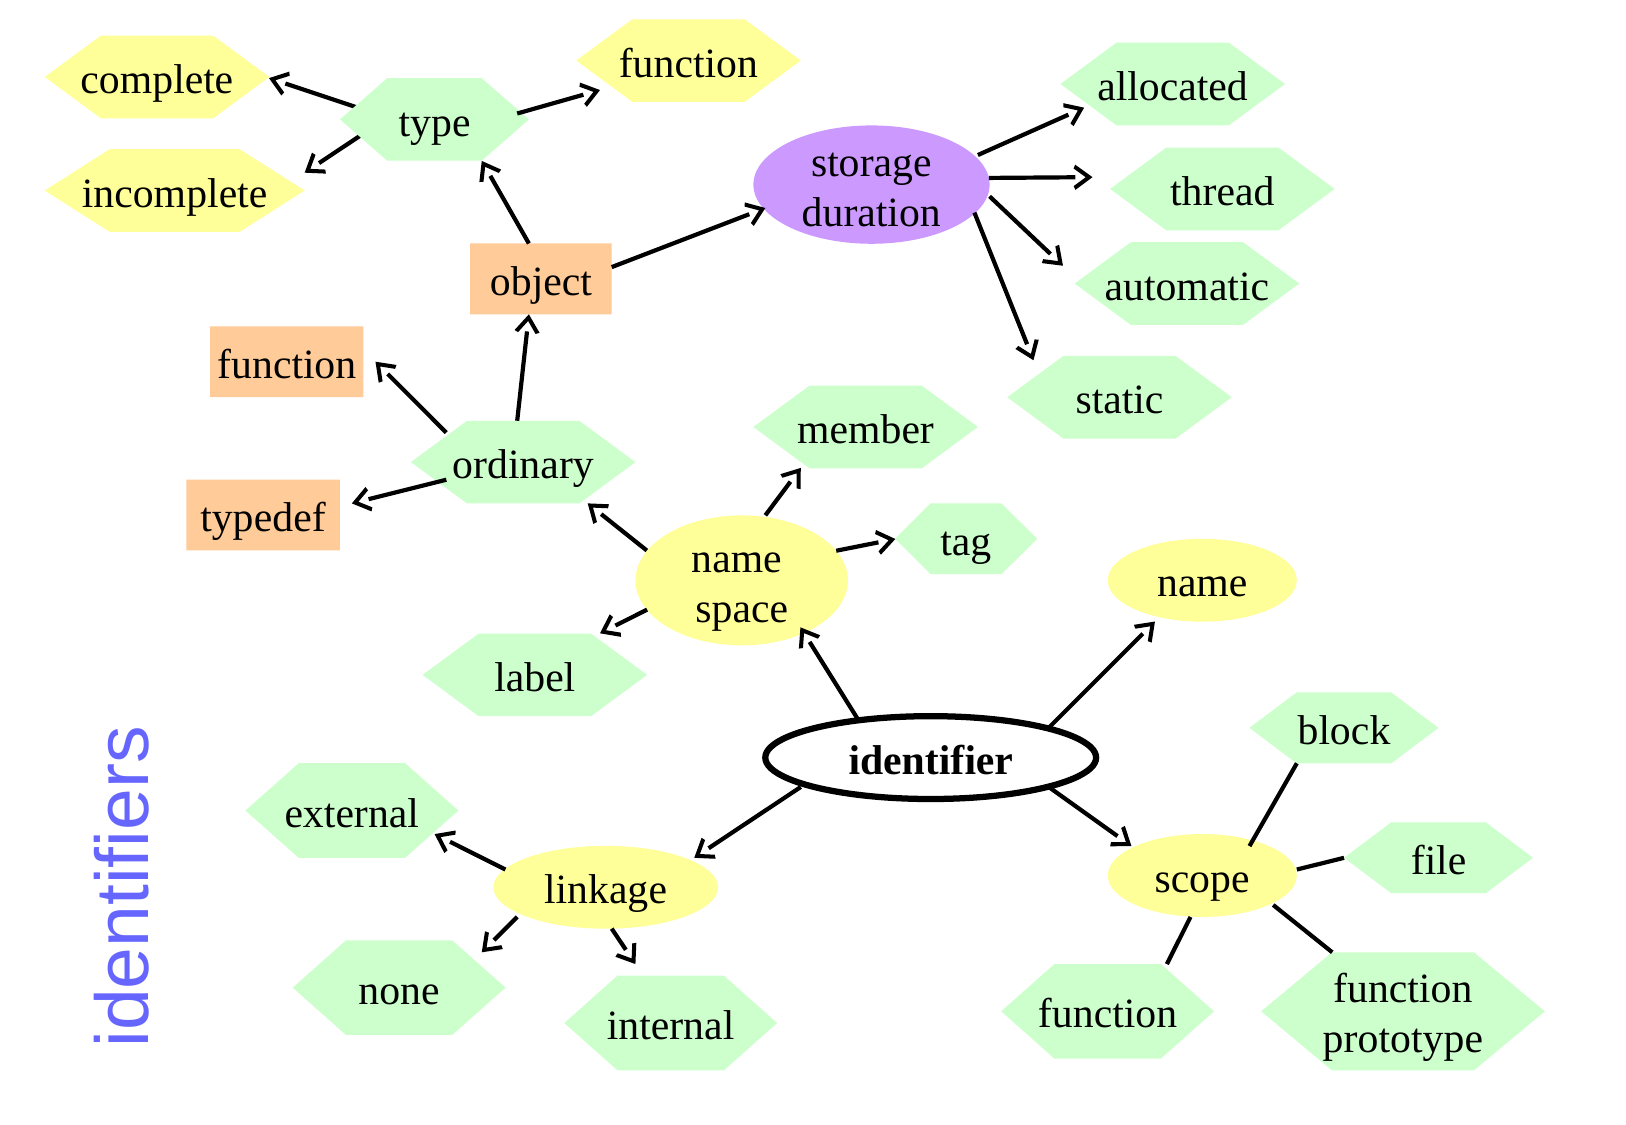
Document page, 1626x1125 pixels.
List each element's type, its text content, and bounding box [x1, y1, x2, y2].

text_box type [340, 78, 529, 161]
text_box external [245, 763, 459, 858]
text_box scope [1107, 834, 1297, 917]
text_box static [1007, 355, 1232, 439]
text_box member [753, 385, 978, 469]
text_box function prototype [1261, 952, 1545, 1071]
text_box function [210, 326, 364, 398]
text_box typedef [186, 479, 340, 551]
text_box linkage [493, 845, 719, 929]
text_box identifier [765, 716, 1097, 800]
text_box tag [895, 503, 1038, 575]
text_box label [422, 633, 648, 717]
text_box thread [1110, 147, 1335, 231]
text_box ordinary [410, 420, 636, 504]
text_box name space [635, 515, 848, 646]
text_box allocated [1060, 42, 1285, 126]
text_box complete [44, 35, 270, 119]
text_box function [1001, 964, 1215, 1059]
text_box automatic [1074, 242, 1300, 325]
text_box name [1107, 538, 1297, 622]
text_box none [292, 940, 506, 1035]
text_box file [1345, 822, 1534, 894]
text_box function [576, 19, 801, 102]
text_box internal [564, 975, 778, 1071]
title identifiers [50, 195, 188, 1063]
text_box object [470, 243, 612, 315]
text_box block [1249, 692, 1439, 764]
text_box incomplete [44, 149, 305, 232]
